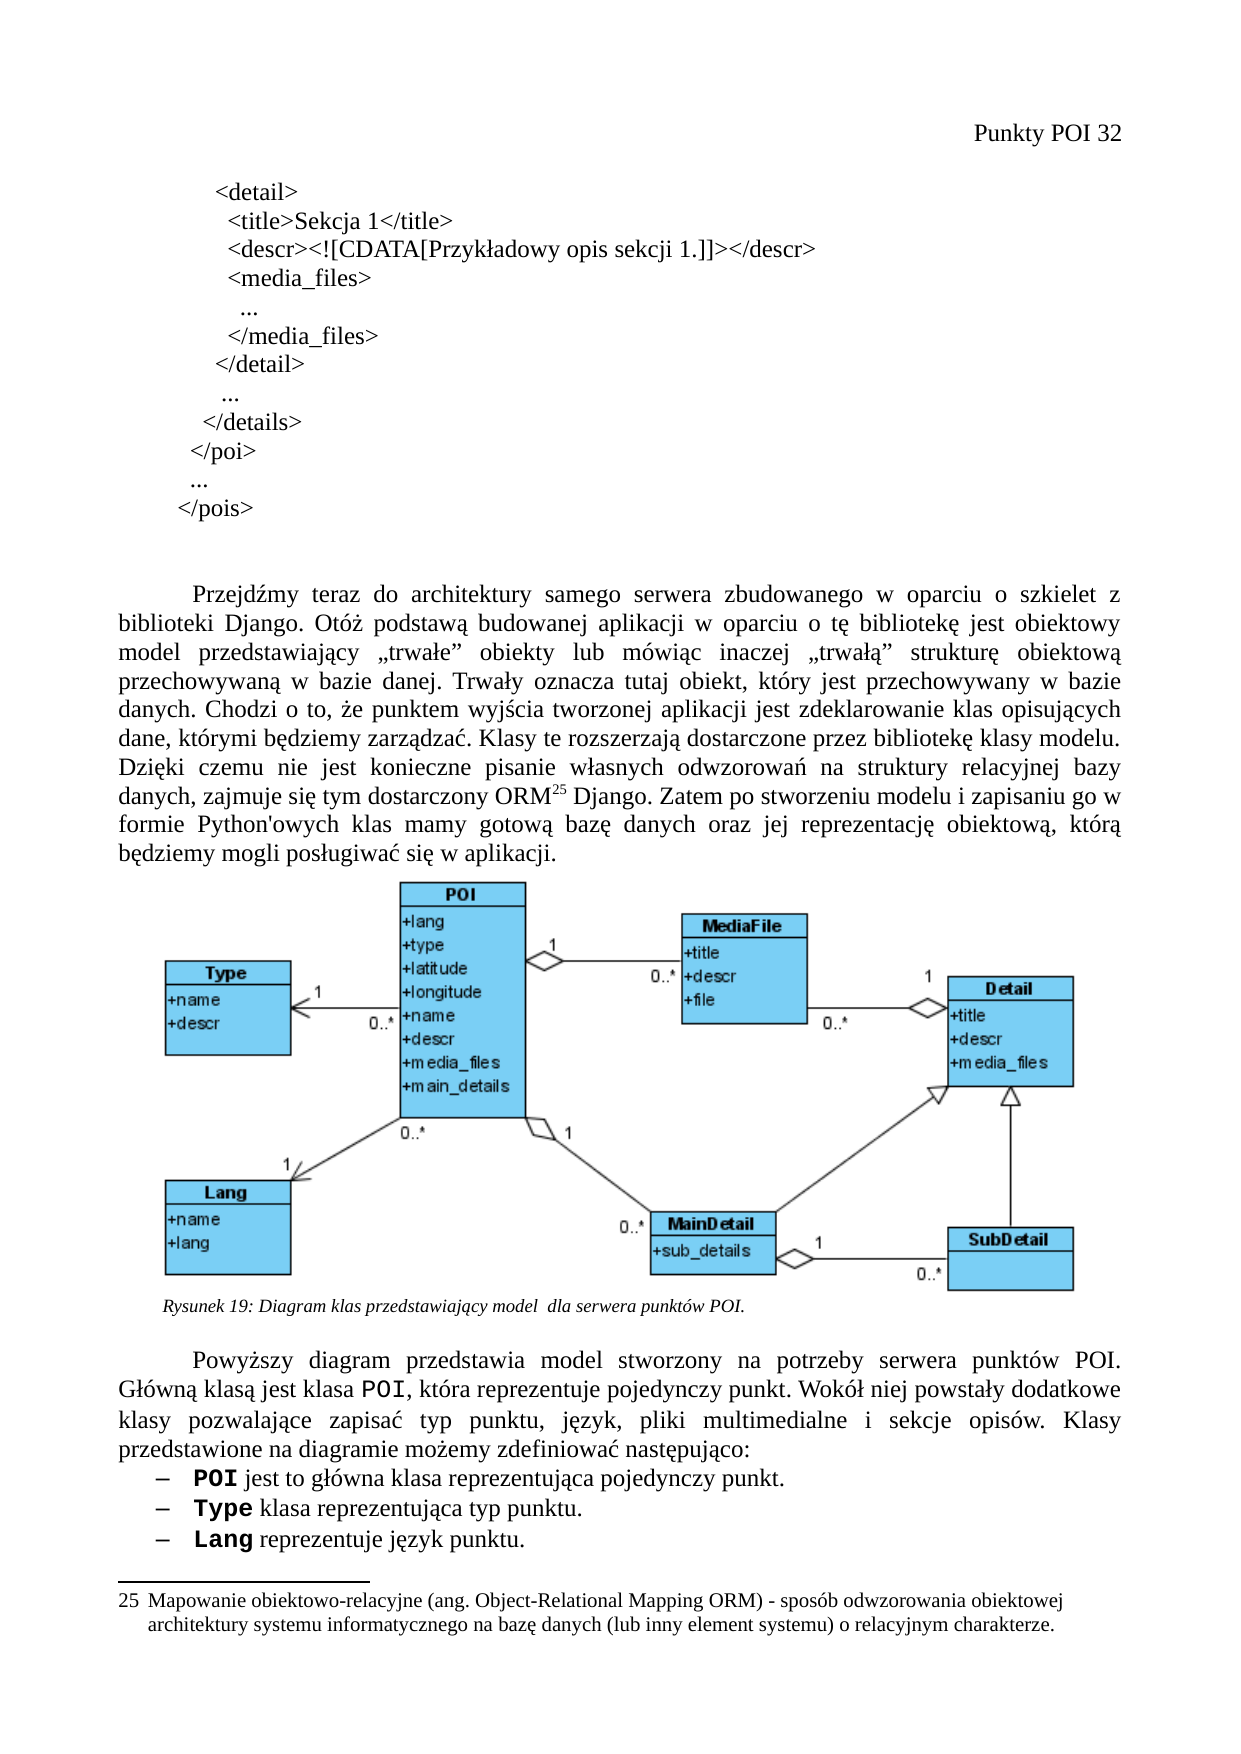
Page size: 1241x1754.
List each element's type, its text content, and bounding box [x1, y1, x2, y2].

text <media_files> [177, 263, 1122, 292]
list Lang reprezentuje język punktu. [156, 1524, 1122, 1555]
text <descr><![CDATA[Przykładowy opis sekcji 1.]]></descr> [177, 234, 1122, 263]
text </poi> [177, 436, 1122, 464]
list Type klasa reprezentująca typ punktu. [156, 1493, 1122, 1524]
text ... [177, 464, 1122, 493]
text Rysunek 19: Diagram klas przedstawiający model dla serwera punktów POI. [162, 1296, 1078, 1317]
picture [162, 879, 1078, 1296]
text </media_files> [177, 321, 1122, 349]
text Powyższy diagram przedstawia model stworzony na potrzeby serwera punktów POI. Główną klasą jest klasa POI, która reprezentuje pojedynczy punkt. Wokół niej powstały dodatkowe klasy pozwalające zapisać typ punktu, język, pliki multimedialne i sekcje opisów. Klasy przedstawione na diagramie możemy zdefiniować następująco: [118, 1346, 1122, 1463]
text Mapowanie obiektowo-relacyjne (ang. Object-Relational Mapping ORM) - sposób odwzorowania obiektowej architektury systemu informatycznego na bazę danych (lub inny element systemu) o relacyjnym charakterze. [118, 1588, 1122, 1636]
list POI jest to główna klasa reprezentująca pojedynczy punkt. [156, 1463, 1122, 1493]
text ... [177, 292, 1122, 321]
text <title>Sekcja 1</title> [177, 206, 1122, 234]
text ... [177, 378, 1122, 407]
text </details> [177, 407, 1122, 436]
text Przejdźmy teraz do architektury samego serwera zbudowanego w oparciu o szkielet z biblioteki Django. Otóż podstawą budowanej aplikacji w oparciu o tę bibliotekę jest obiektowy model przedstawiający „trwałe” obiekty lub mówiąc inaczej „trwałą” strukturę obiektową przechowywaną w bazie danej. Trwały oznacza tutaj obiekt, który jest przechowywany w bazie danych. Chodzi o to, że punktem wyjścia tworzonej aplikacji jest zdeklarowanie klas opisujących dane, którymi będziemy zarządzać. Klasy te rozszerzają dostarczone przez bibliotekę klasy modelu. Dzięki czemu nie jest konieczne pisanie własnych odwzorowań na struktury relacyjnej bazy danych, zajmuje się tym dostarczony ORM Django. Zatem po stworzeniu modelu i zapisaniu go w formie Python'owych klas mamy gotową bazę danych oraz jej reprezentację obiektową, którą będziemy mogli posługiwać się w aplikacji. [118, 579, 1122, 867]
text </pois> [177, 493, 1122, 522]
text </detail> [177, 349, 1122, 378]
text <detail> [177, 177, 1122, 206]
